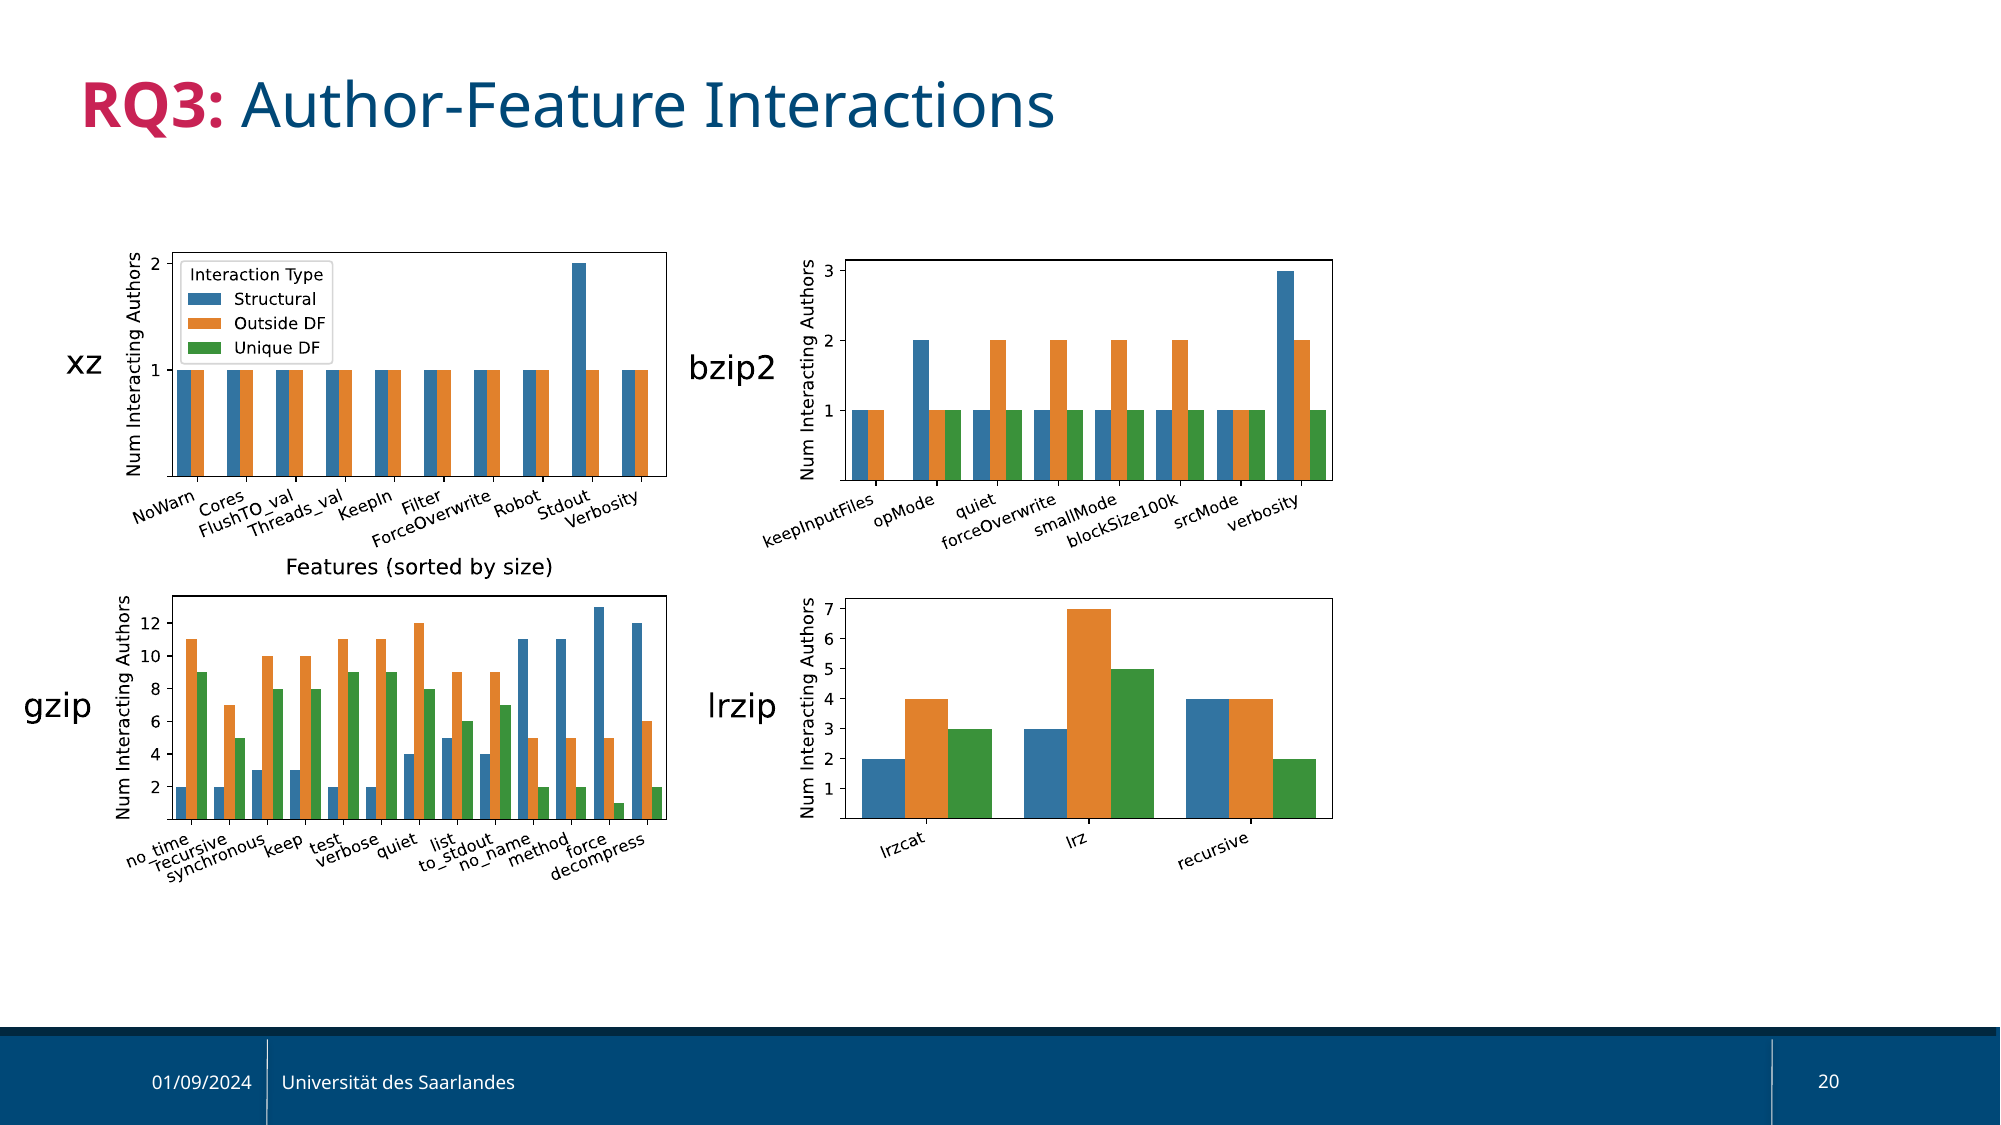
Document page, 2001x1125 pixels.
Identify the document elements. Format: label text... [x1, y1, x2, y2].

picture [0, 239, 684, 916]
text_box Universität des Saarlandes [266, 1052, 1741, 1113]
list [59, 178, 1654, 886]
list RQ3: Author-Feature Interactions [65, 57, 810, 170]
list 01/09/2024 [810, 57, 1521, 170]
text_box 01/09/2024 [65, 1053, 266, 1113]
text_box [1803, 1052, 2000, 1113]
list [65, 57, 775, 111]
